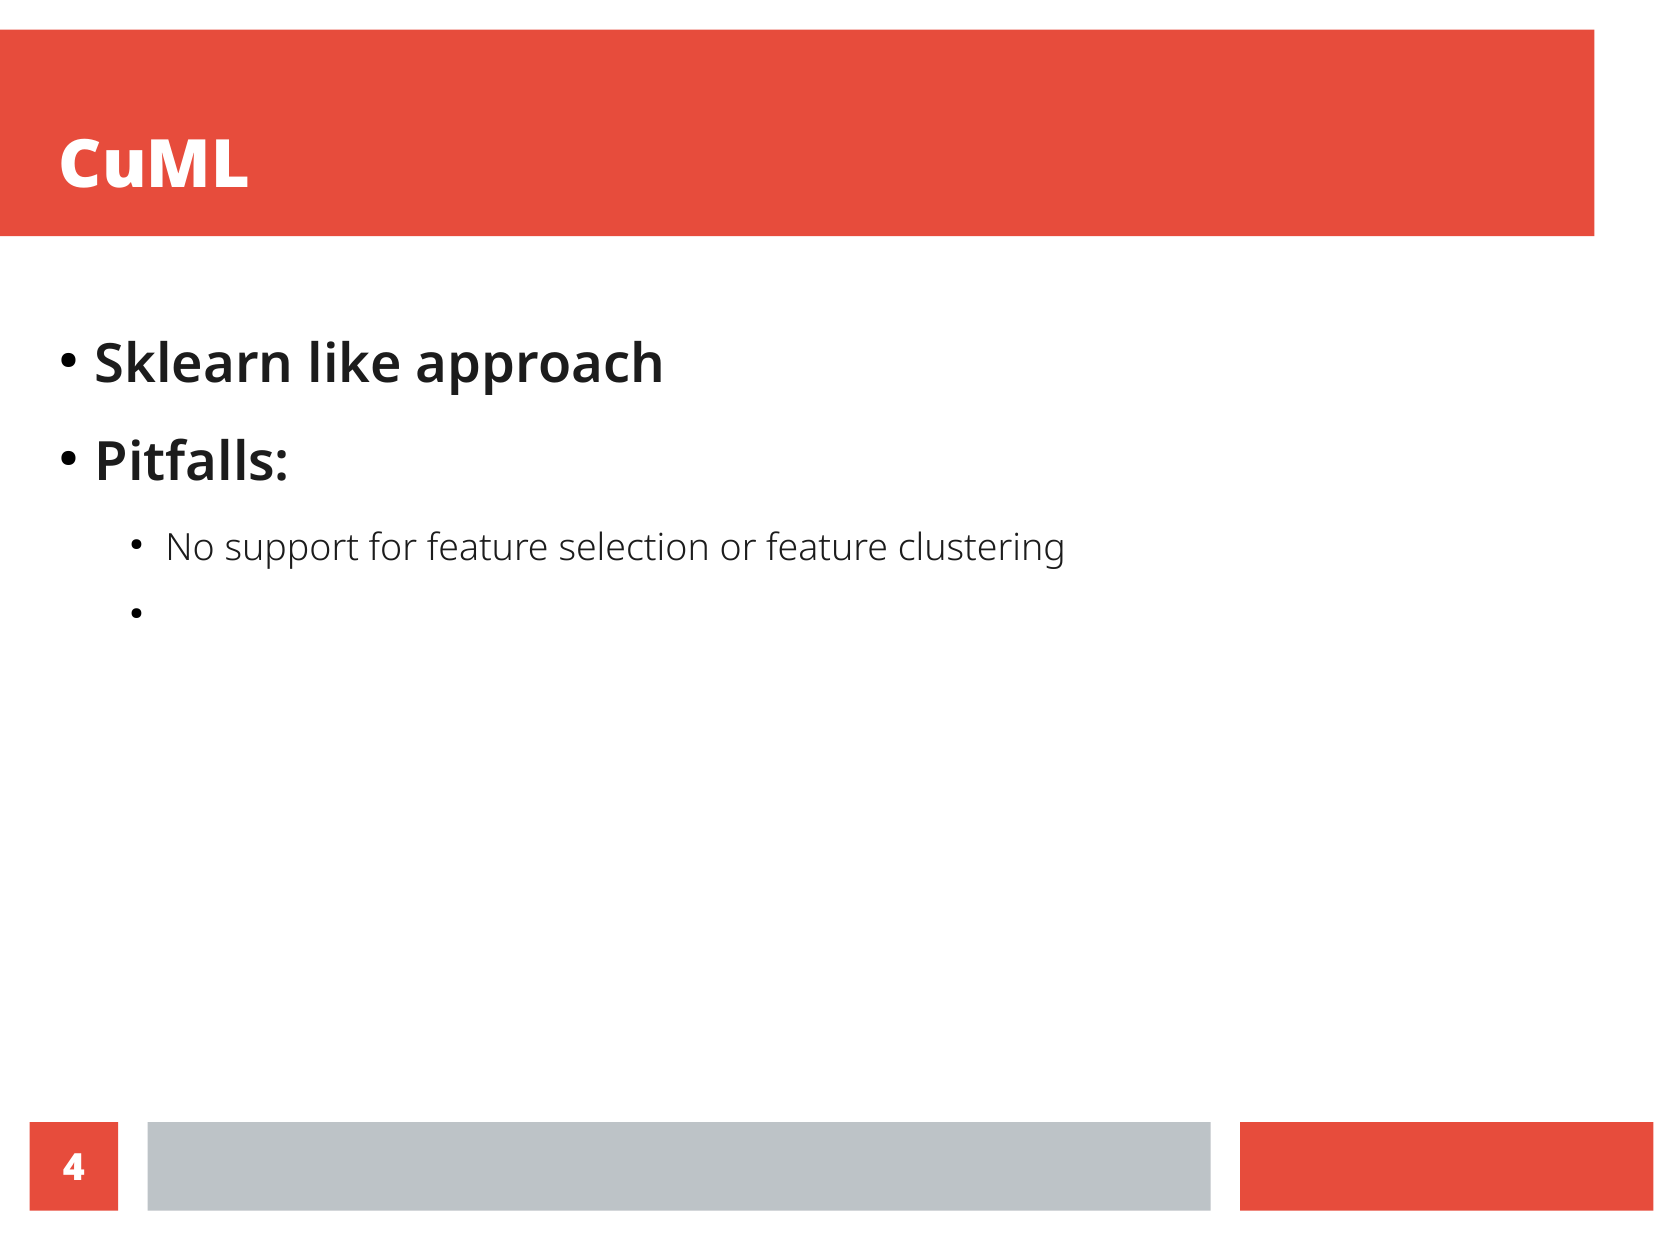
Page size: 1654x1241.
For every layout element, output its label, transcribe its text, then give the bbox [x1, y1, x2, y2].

title CuML [59, 59, 1595, 207]
list Sklearn like approach Pitfalls: No support for feature selection or feature clustering [59, 324, 1565, 1093]
